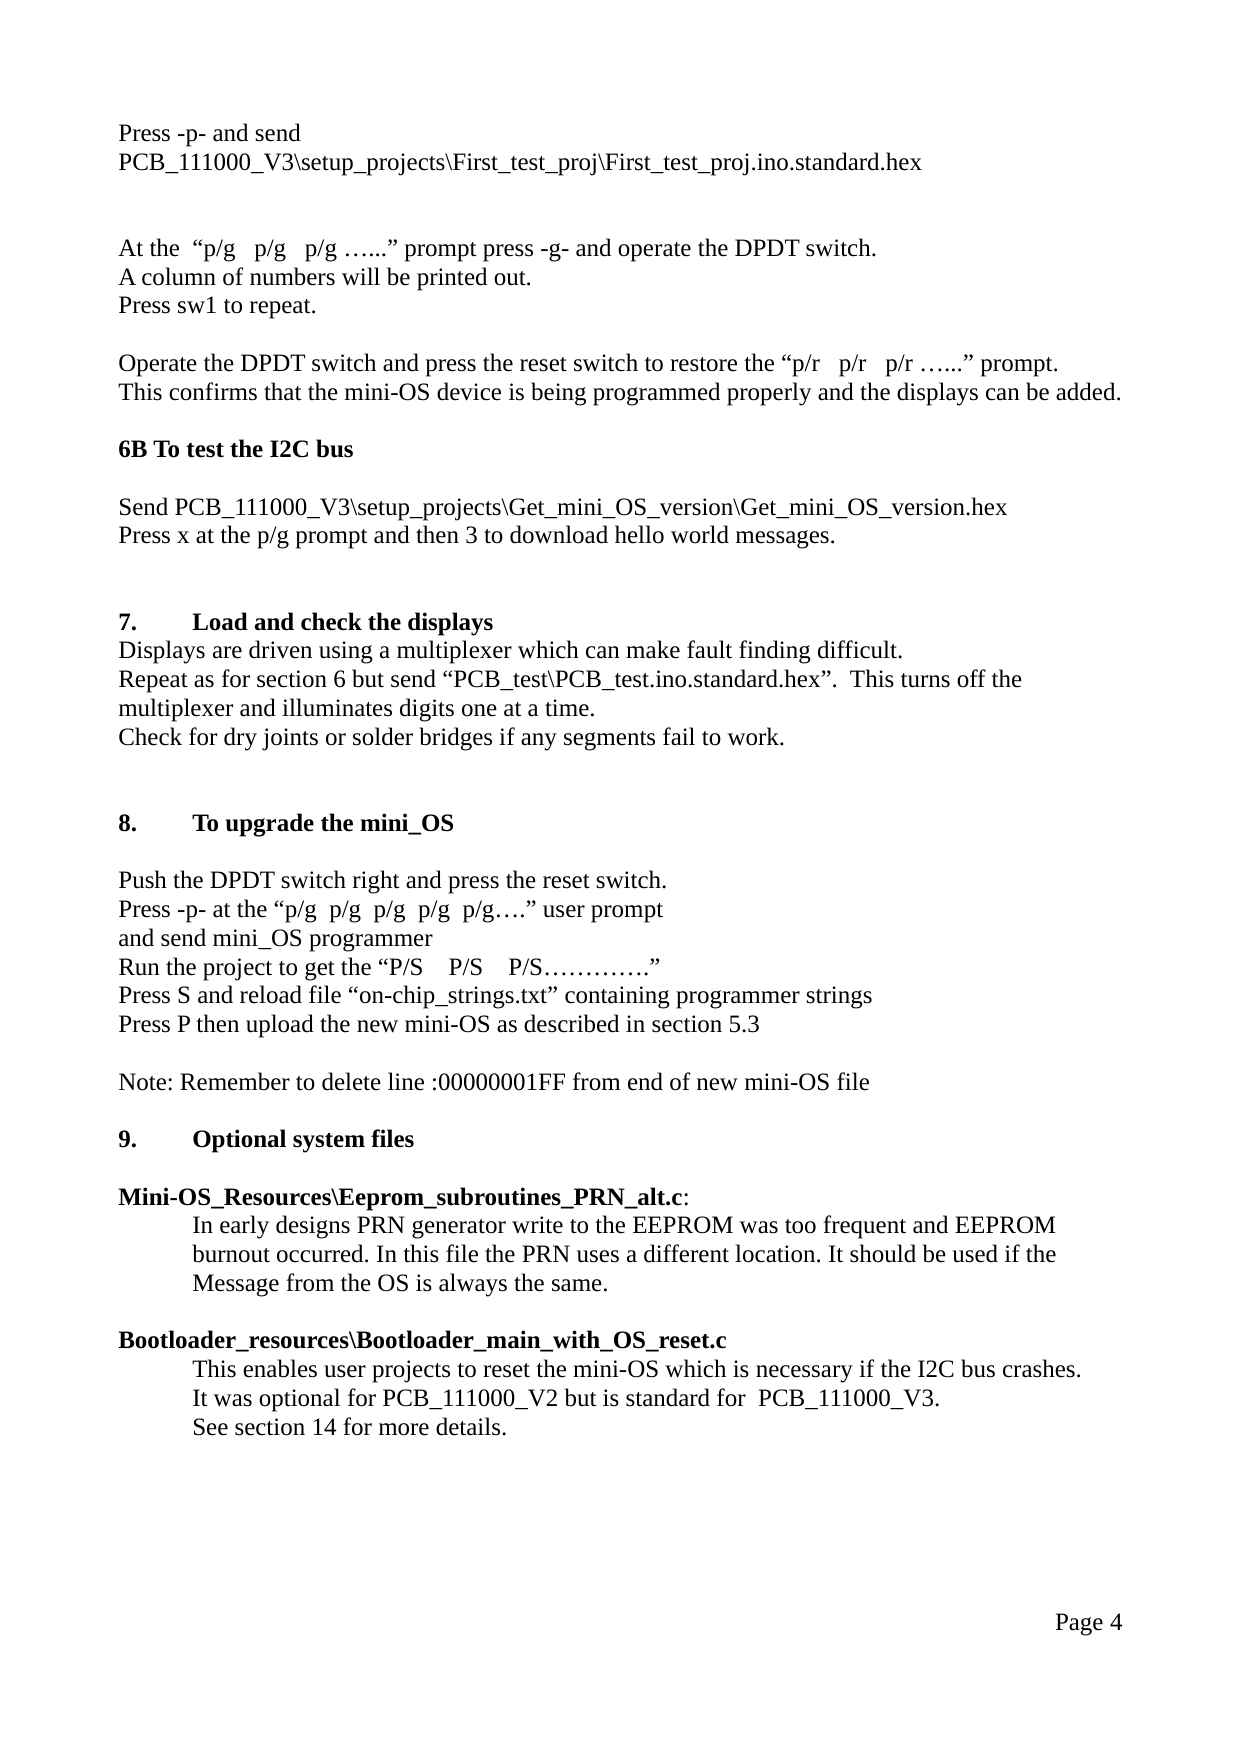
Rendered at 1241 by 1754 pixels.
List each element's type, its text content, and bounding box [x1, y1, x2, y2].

text Repeat as for section 6 but send “PCB_test\PCB_test.ino.standard.hex”. This turns off the multiplexer and illuminates digits one at a time. [118, 664, 1122, 722]
text 9. Optional system files [118, 1124, 1122, 1153]
text This confirms that the mini-OS device is being programmed properly and the displays can be added. [118, 377, 1122, 406]
text Press -p- at the “p/g p/g p/g p/g p/g….” user prompt [118, 894, 1122, 923]
text Mini-OS_Resources\Eeprom_subroutines_PRN_alt.c: [118, 1182, 1122, 1211]
text Press P then upload the new mini-OS as described in section 5.3 [118, 1009, 1122, 1038]
text This enables user projects to reset the mini-OS which is necessary if the I2C bus crashes. It was optional for PCB_111000_V2 but is standard for PCB_111000_V3. [118, 1354, 1122, 1412]
text Push the DPDT switch right and press the reset switch. [118, 866, 1122, 894]
text At the “p/g p/g p/g …...” prompt press -g- and operate the DPDT switch. [118, 233, 1122, 262]
text Bootloader_resources\Bootloader_main_with_OS_reset.c [118, 1326, 1122, 1354]
text Operate the DPDT switch and press the reset switch to restore the “p/r p/r p/r …...” prompt. [118, 348, 1122, 377]
text Run the project to get the “P/S P/S P/S………….” [118, 952, 1122, 981]
text In early designs PRN generator write to the EEPROM was too frequent and EEPROM burnout occurred. In this file the PRN uses a different location. It should be used if the [118, 1211, 1122, 1268]
text Note: Remember to delete line :00000001FF from end of new mini-OS file [118, 1067, 1122, 1096]
text Press -p- and send [118, 118, 1122, 147]
text and send mini_OS programmer [118, 923, 1122, 952]
text Displays are driven using a multiplexer which can make fault finding difficult. [118, 636, 1122, 664]
text 8. To upgrade the mini_OS [118, 808, 1122, 837]
text Press S and reload file “on-chip_strings.txt” containing programmer strings [118, 981, 1122, 1009]
text 6B To test the I2C bus [118, 434, 1122, 463]
text Message from the OS is always the same. [118, 1268, 1122, 1297]
text A column of numbers will be printed out. [118, 262, 1122, 291]
text Press sw1 to repeat. [118, 291, 1122, 319]
text See section 14 for more details. [118, 1412, 1122, 1441]
text Check for dry joints or solder bridges if any segments fail to work. [118, 722, 1122, 751]
text Send PCB_111000_V3\setup_projects\Get_mini_OS_version\Get_mini_OS_version.hex [118, 492, 1122, 521]
text 7. Load and check the displays [118, 607, 1122, 636]
text PCB_111000_V3\setup_projects\First_test_proj\First_test_proj.ino.standard.hex [118, 147, 1122, 176]
text Press x at the p/g prompt and then 3 to download hello world messages. [118, 521, 1122, 549]
